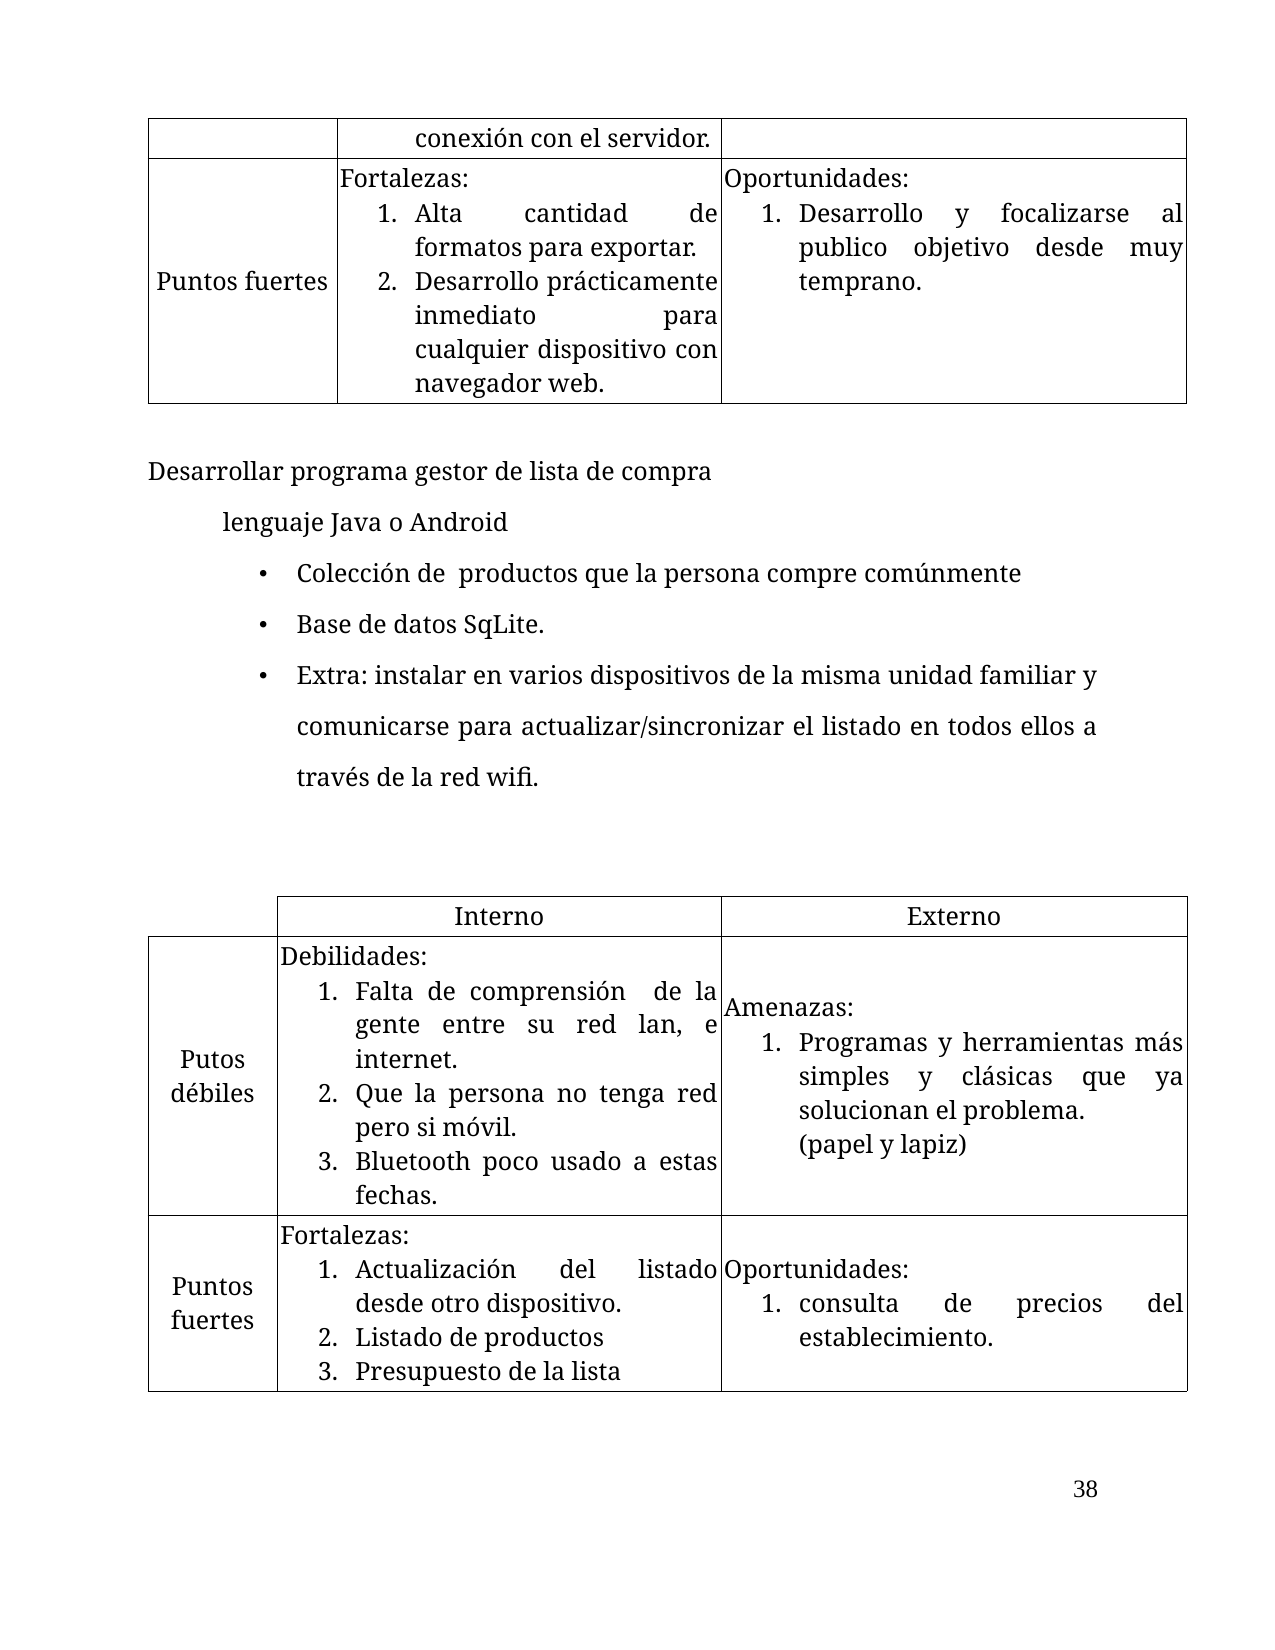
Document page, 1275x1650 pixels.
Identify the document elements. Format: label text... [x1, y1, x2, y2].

list Base de datos SqLite. [259, 607, 1098, 641]
table_cell conexión con el servidor. [338, 119, 721, 158]
list Extra: instalar en varios dispositivos de la misma unidad familiar y comunicarse para actualizar/sincronizar el listado en todos ellos a través de la red wifi. [259, 658, 1098, 794]
list Colección de productos que la persona compre comúnmente [259, 556, 1098, 590]
text lenguaje Java o Android [148, 505, 1098, 539]
table_cell Fortalezas: Alta cantidad de formatos para exportar. Desarrollo prácticamente inmediato para cualquier dispositivo con navegador web. [338, 159, 721, 402]
table_cell Puntos fuertes [149, 1216, 277, 1391]
table_header Interno [278, 897, 721, 936]
table_cell Putos débiles [149, 937, 277, 1214]
table_cell Fortalezas: Actualización del listado desde otro dispositivo. Listado de productos Presupuesto de la lista [278, 1216, 721, 1391]
table_cell Puntos fuertes [149, 159, 337, 402]
table_header [148, 896, 277, 936]
table_header Externo [722, 897, 1187, 936]
table_cell Oportunidades: consulta de precios del establecimiento. [722, 1216, 1187, 1391]
table_cell [722, 119, 1186, 158]
table_cell [149, 119, 337, 158]
table_cell Amenazas: Programas y herramientas más simples y clásicas que ya solucionan el problema. (papel y lapiz) [722, 937, 1187, 1214]
table_cell Debilidades: Falta de comprensión de la gente entre su red lan, e internet. Que la persona no tenga red pero si móvil. Bluetooth poco usado a estas fechas. [278, 937, 721, 1214]
text Desarrollar programa gestor de lista de compra [148, 454, 1098, 488]
table_cell Oportunidades: Desarrollo y focalizarse al publico objetivo desde muy temprano. [722, 159, 1186, 402]
